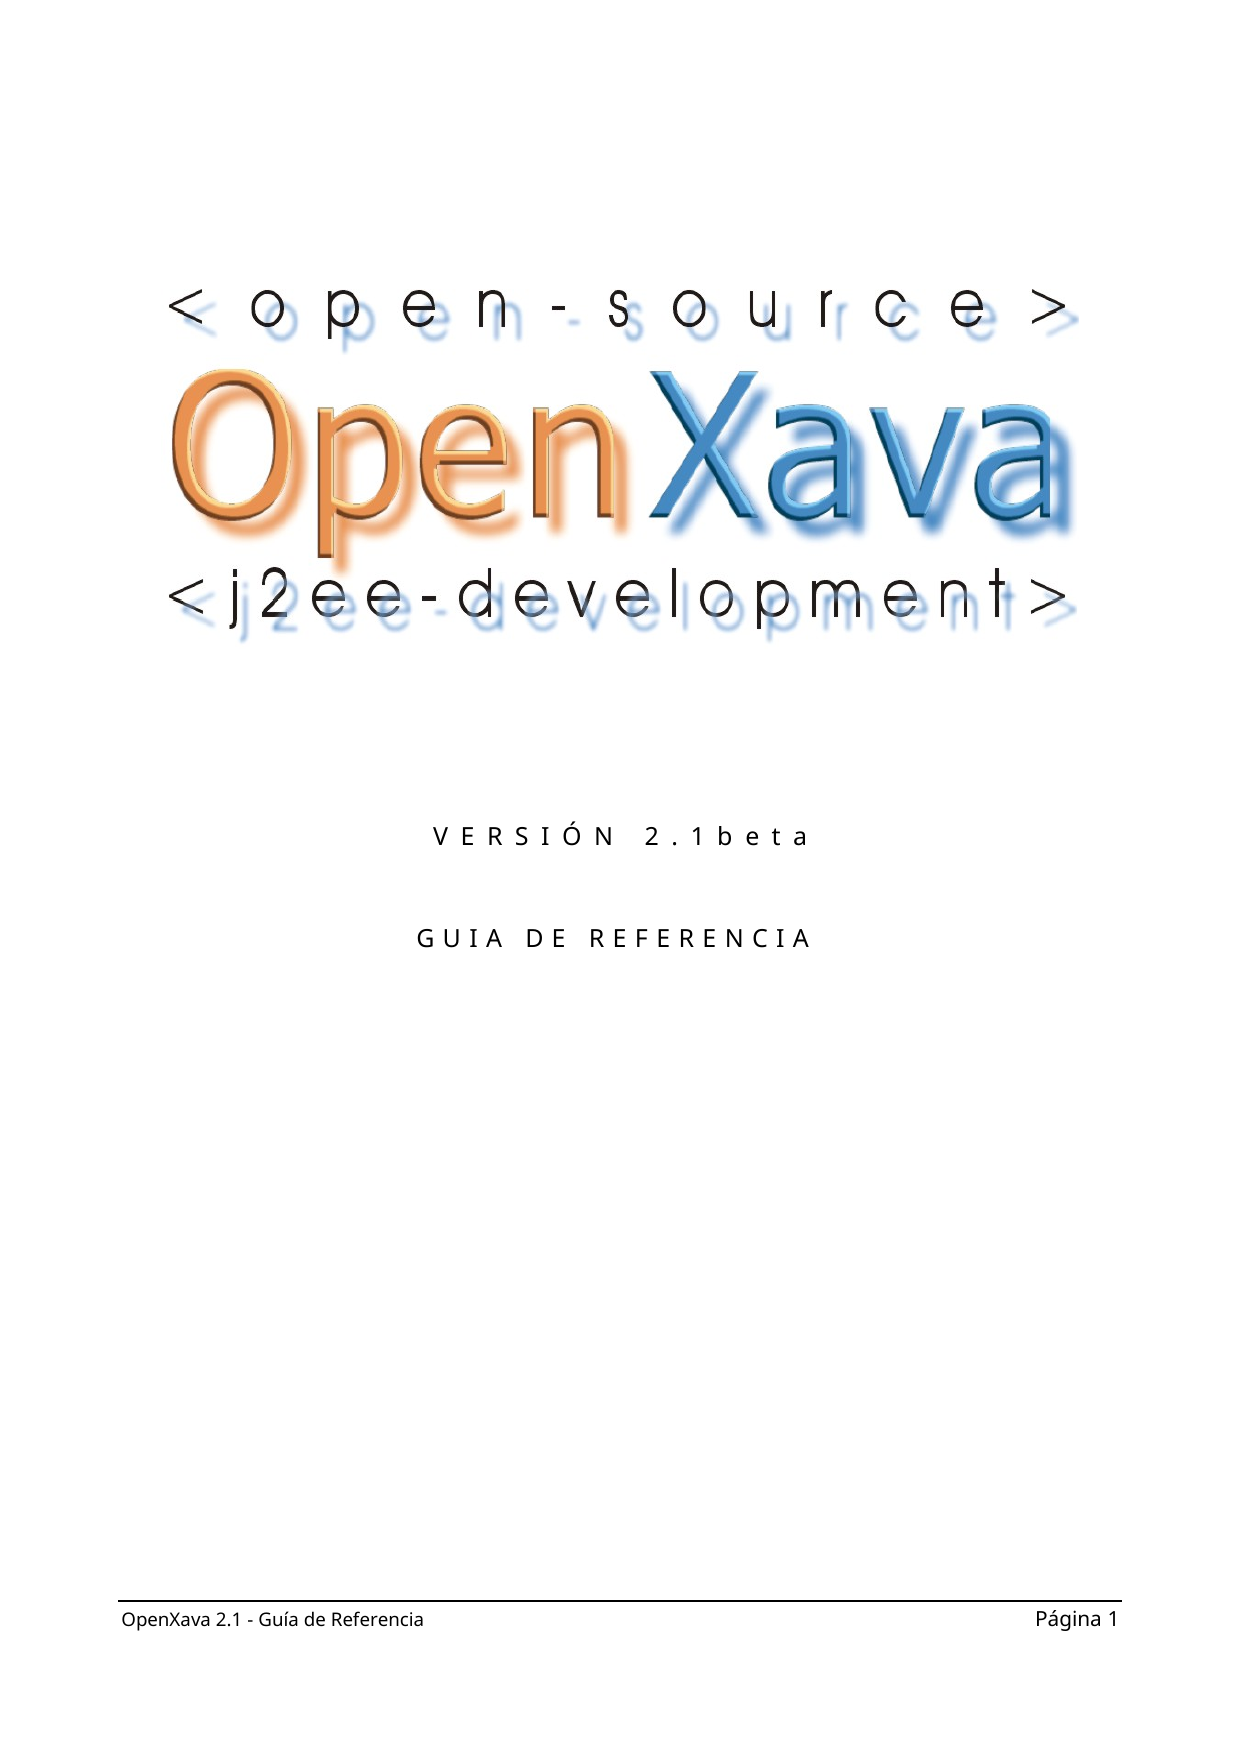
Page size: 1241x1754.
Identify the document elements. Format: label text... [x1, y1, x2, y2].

text VERSIÓN 2.1beta [118, 819, 1122, 853]
text GUIA DE REFERENCIA [118, 921, 1122, 955]
picture [161, 289, 1080, 649]
